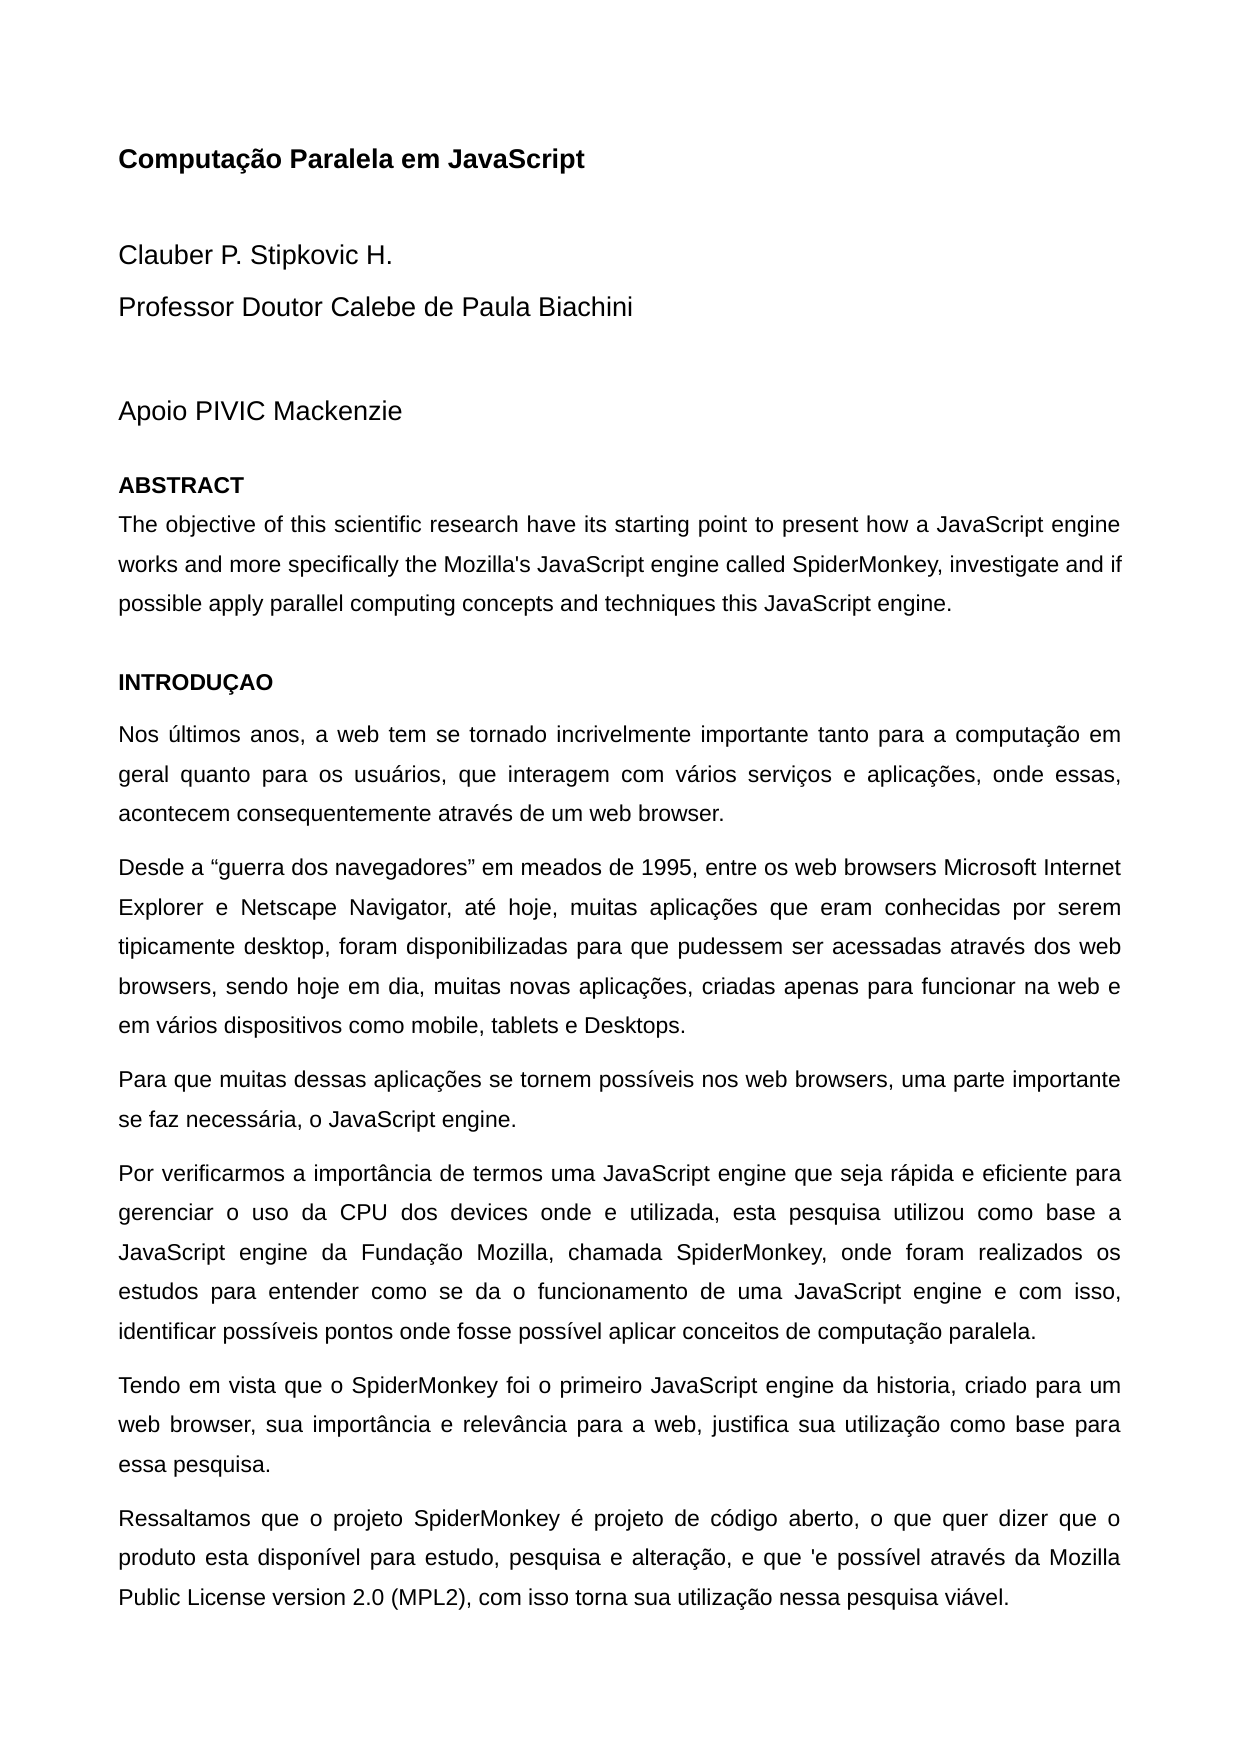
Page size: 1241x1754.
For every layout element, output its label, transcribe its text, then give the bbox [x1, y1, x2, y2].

text Clauber P. Stipkovic H. [118, 239, 1122, 270]
text Professor Doutor Calebe de Paula Biachini [118, 291, 1122, 322]
subtitle ABSTRACT [118, 472, 1122, 499]
text Para que muitas dessas aplicações se tornem possíveis nos web browsers, uma parte importante se faz necessária, o JavaScript engine. [118, 1066, 1122, 1132]
text Ressaltamos que o projeto SpiderMonkey é projeto de código aberto, o que quer dizer que o produto esta disponível para estudo, pesquisa e alteração, e que 'e possível através da Mozilla Public License version 2.0 (MPL2), com isso torna sua utilização nessa pesquisa viável. [118, 1505, 1122, 1610]
text Por verificarmos a importância de termos uma JavaScript engine que seja rápida e eficiente para gerenciar o uso da CPU dos devices onde e utilizada, esta pesquisa utilizou como base a JavaScript engine da Fundação Mozilla, chamada SpiderMonkey, onde foram realizados os estudos para entender como se da o funcionamento de uma JavaScript engine e com isso, identificar possíveis pontos onde fosse possível aplicar conceitos de computação paralela. [118, 1160, 1122, 1344]
text Desde a “guerra dos navegadores” em meados de 1995, entre os web browsers Microsoft Internet Explorer e Netscape Navigator, até hoje, muitas aplicações que eram conhecidas por serem tipicamente desktop, foram disponibilizadas para que pudessem ser acessadas através dos web browsers, sendo hoje em dia, muitas novas aplicações, criadas apenas para funcionar na web e em vários dispositivos como mobile, tablets e Desktops. [118, 854, 1122, 1038]
subtitle INTRODUÇAO [118, 669, 1122, 696]
text The objective of this scientific research have its starting point to present how a JavaScript engine works and more specifically the Mozilla's JavaScript engine called SpiderMonkey, investigate and if possible apply parallel computing concepts and techniques this JavaScript engine. [118, 511, 1122, 616]
title Computação Paralela em JavaScript [118, 143, 1122, 174]
text Tendo em vista que o SpiderMonkey foi o primeiro JavaScript engine da historia, criado para um web browser, sua importância e relevância para a web, justifica sua utilização como base para essa pesquisa. [118, 1372, 1122, 1477]
text Nos últimos anos, a web tem se tornado incrivelmente importante tanto para a computação em geral quanto para os usuários, que interagem com vários serviços e aplicações, onde essas, acontecem consequentemente através de um web browser. [118, 721, 1122, 826]
text Apoio PIVIC Mackenzie [118, 395, 1122, 426]
